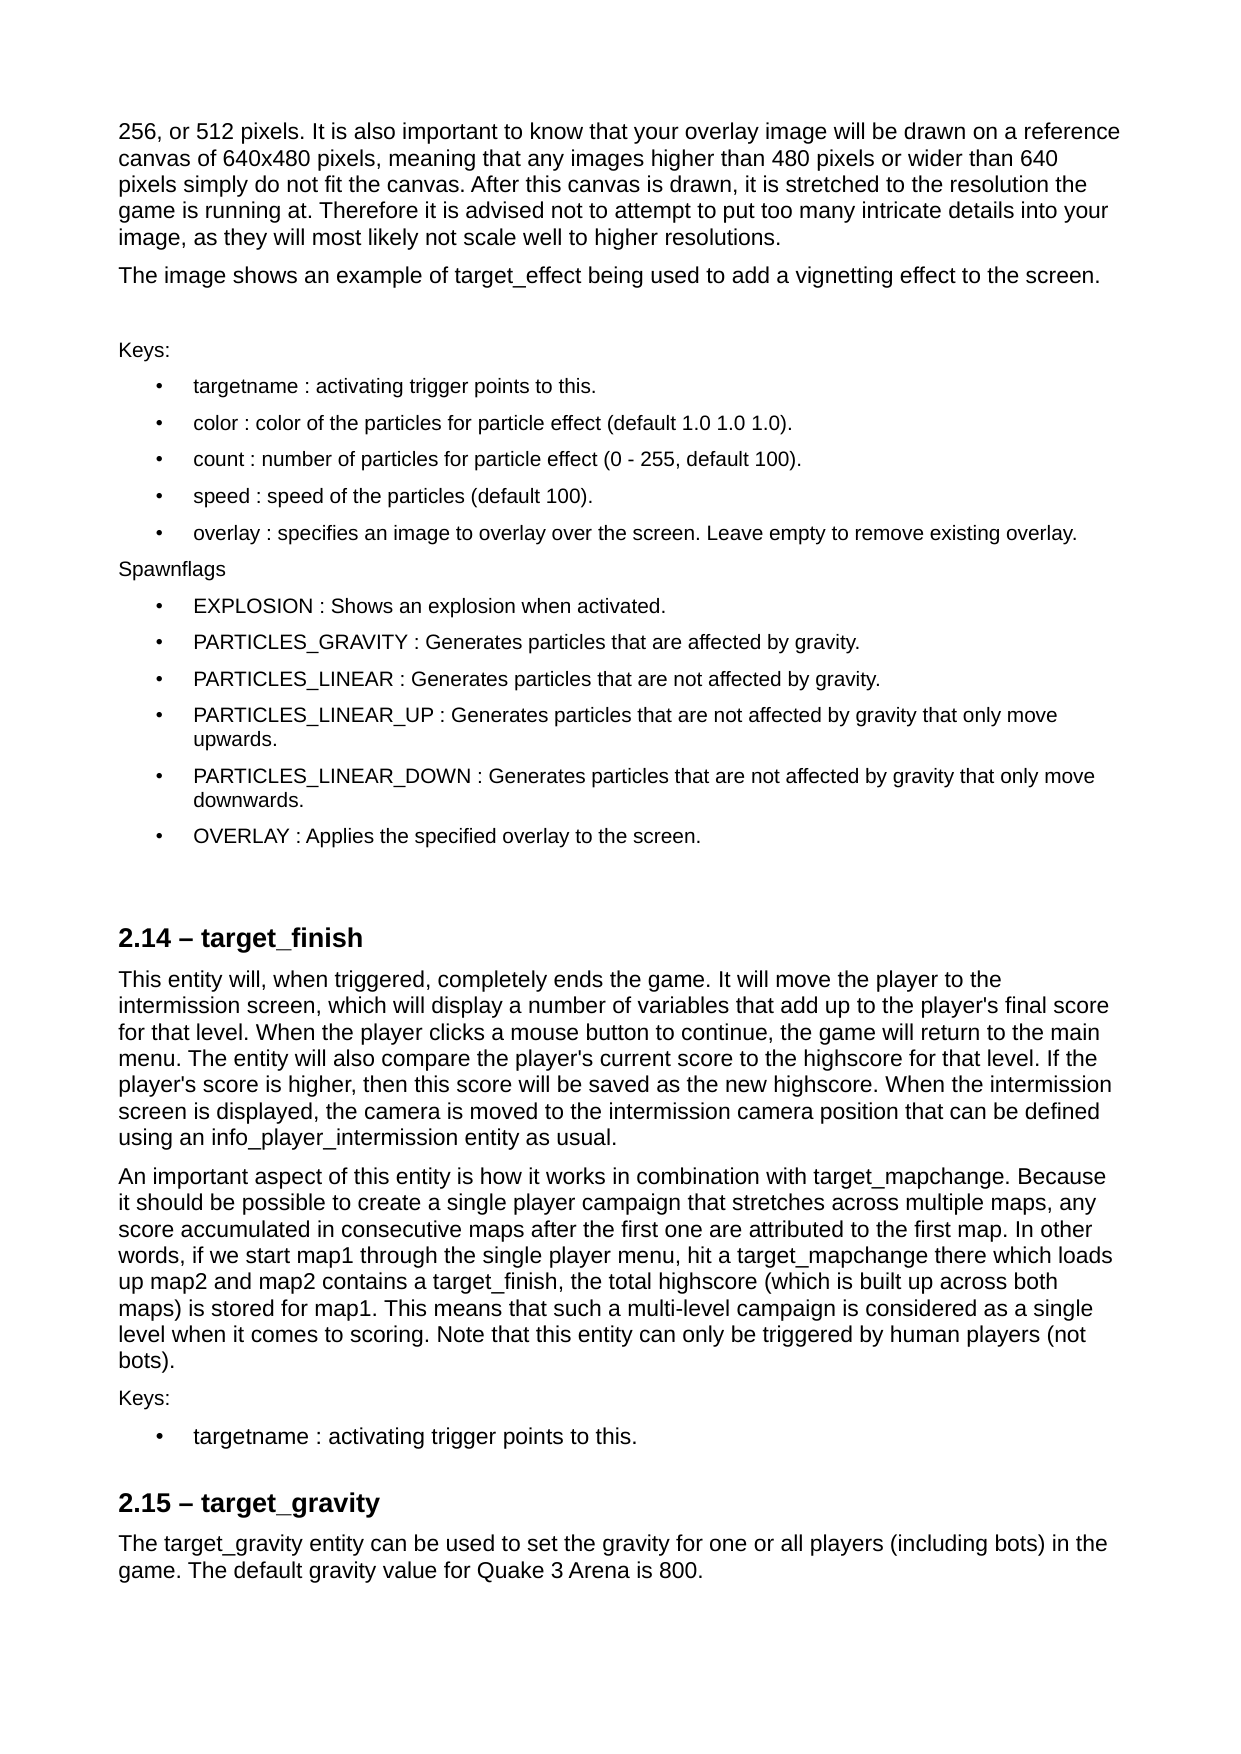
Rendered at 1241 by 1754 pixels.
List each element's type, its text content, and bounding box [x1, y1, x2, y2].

text The image shows an example of target_effect being used to add a vignetting effect to the screen. [118, 262, 1122, 289]
list PARTICLES_LINEAR : Generates particles that are not affected by gravity. [156, 667, 1122, 691]
list PARTICLES_LINEAR_UP : Generates particles that are not affected by gravity that only move upwards. [156, 703, 1122, 751]
list targetname : activating trigger points to this. [156, 374, 1122, 398]
subtitle 2.15 – target_gravity [118, 1487, 1122, 1518]
list overlay : specifies an image to overlay over the screen. Leave empty to remove existing overlay. [156, 520, 1122, 544]
list count : number of particles for particle effect (0 - 255, default 100). [156, 447, 1122, 471]
text Keys: [118, 338, 1122, 362]
text This entity will, when triggered, completely ends the game. It will move the player to the intermission screen, which will display a number of variables that add up to the player's final score for that level. When the player clicks a mouse button to continue, the game will return to the main menu. The entity will also compare the player's current score to the highscore for that level. If the player's score is higher, then this score will be saved as the new highscore. When the intermission screen is displayed, the camera is moved to the intermission camera position that can be defined using an info_player_intermission entity as usual. [118, 966, 1122, 1150]
list OVERLAY : Applies the specified overlay to the screen. [156, 824, 1122, 848]
subtitle 2.14 – target_finish [118, 922, 1122, 953]
text An important aspect of this entity is how it works in combination with target_mapchange. Because it should be possible to create a single player campaign that stretches across multiple maps, any score accumulated in consecutive maps after the first one are attributed to the first map. In other words, if we start map1 through the single player menu, hit a target_mapchange there which loads up map2 and map2 contains a target_finish, the total highscore (which is built up across both maps) is stored for map1. This means that such a multi-level campaign is considered as a single level when it comes to scoring. Note that this entity can only be triggered by human players (not bots). [118, 1163, 1122, 1374]
text 256, or 512 pixels. It is also important to know that your overlay image will be drawn on a reference canvas of 640x480 pixels, meaning that any images higher than 480 pixels or wider than 640 pixels simply do not fit the canvas. After this canvas is drawn, it is stretched to the resolution the game is running at. Therefore it is advised not to attempt to put too many intricate details into your image, as they will most likely not scale well to higher resolutions. [118, 118, 1122, 250]
list PARTICLES_LINEAR_DOWN : Generates particles that are not affected by gravity that only move downwards. [156, 764, 1122, 812]
list color : color of the particles for particle effect (default 1.0 1.0 1.0). [156, 411, 1122, 435]
list PARTICLES_GRAVITY : Generates particles that are affected by gravity. [156, 630, 1122, 654]
list EXPLOSION : Shows an explosion when activated. [156, 593, 1122, 617]
text Keys: [118, 1386, 1122, 1410]
text The target_gravity entity can be used to set the gravity for one or all players (including bots) in the game. The default gravity value for Quake 3 Arena is 800. [118, 1530, 1122, 1583]
list speed : speed of the particles (default 100). [156, 484, 1122, 508]
text Spawnflags [118, 557, 1122, 581]
list targetname : activating trigger points to this. [156, 1423, 1122, 1449]
